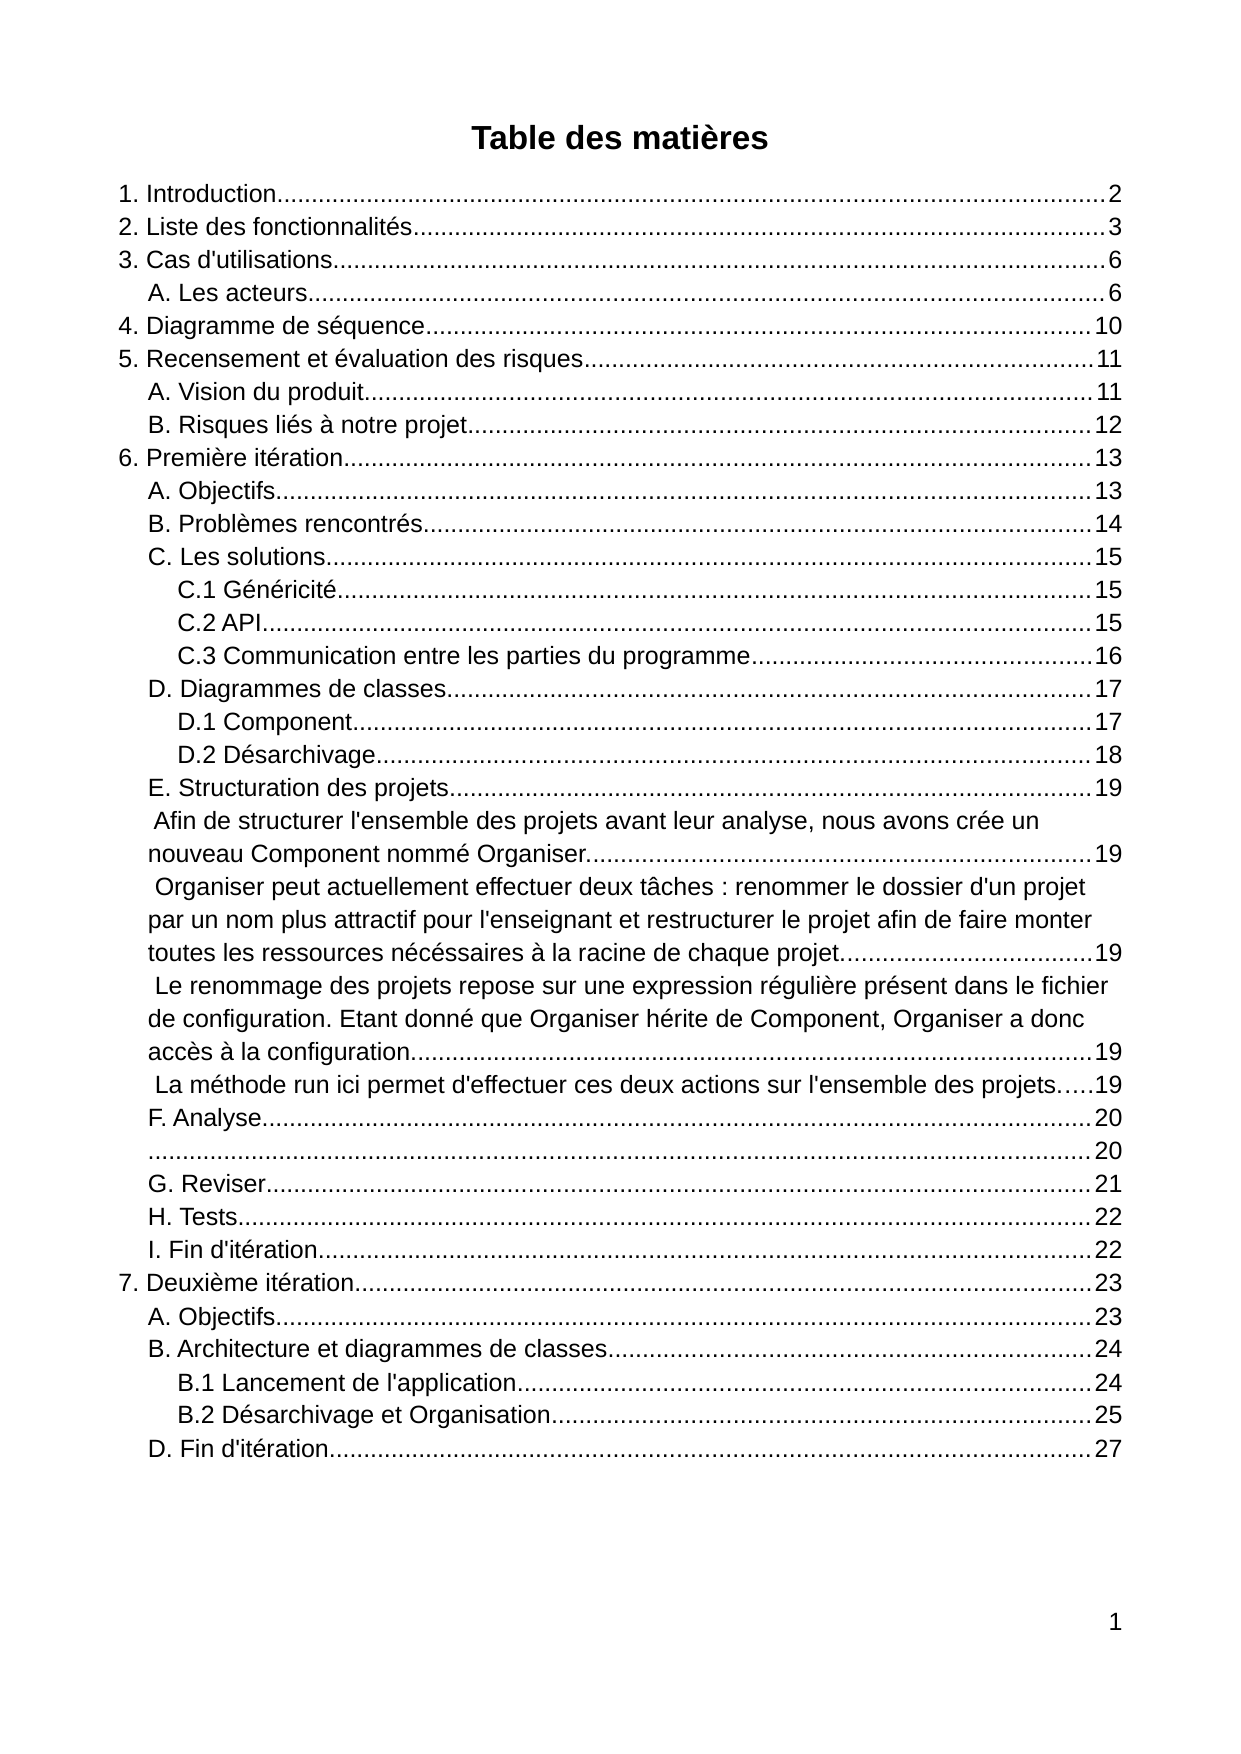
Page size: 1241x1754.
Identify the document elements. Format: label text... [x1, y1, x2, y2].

text La méthode run ici permet d'effectuer ces deux actions sur l'ensemble des projets. 19 [148, 1070, 1122, 1099]
text 5. Recensement et évaluation des risques 11 [118, 344, 1122, 373]
text D.2 Désarchivage 18 [177, 740, 1122, 769]
text D. Fin d'itération 27 [148, 1433, 1122, 1462]
text Table des matières [118, 118, 1122, 157]
text H. Tests 22 [148, 1202, 1122, 1231]
text B.1 Lancement de l'application 24 [177, 1367, 1122, 1396]
text A. Les acteurs 6 [148, 278, 1122, 307]
text 7. Deuxième itération 23 [118, 1268, 1122, 1297]
text Organiser peut actuellement effectuer deux tâches : renommer le dossier d'un projet par un nom plus attractif pour l'enseignant et restructurer le projet afin de faire monter toutes les ressources nécéssaires à la racine de chaque projet. 19 [148, 872, 1122, 967]
text D.1 Component 17 [177, 707, 1122, 736]
text D. Diagrammes de classes 17 [148, 674, 1122, 703]
text A. Vision du produit 11 [148, 377, 1122, 406]
text Le renommage des projets repose sur une expression régulière présent dans le fichier de configuration. Etant donné que Organiser hérite de Component, Organiser a donc accès à la configuration. 19 [148, 971, 1122, 1066]
text C.2 API 15 [177, 608, 1122, 637]
text B. Problèmes rencontrés 14 [148, 509, 1122, 538]
text 1. Introduction 2 [118, 179, 1122, 207]
text 6. Première itération 13 [118, 443, 1122, 472]
text 2. Liste des fonctionnalités 3 [118, 212, 1122, 241]
text C.1 Généricité 15 [177, 575, 1122, 604]
text E. Structuration des projets 19 [148, 773, 1122, 802]
text B.2 Désarchivage et Organisation 25 [177, 1401, 1122, 1429]
text G. Reviser 21 [148, 1169, 1122, 1198]
text 3. Cas d'utilisations 6 [118, 245, 1122, 273]
text F. Analyse 20 [148, 1103, 1122, 1132]
text A. Objectifs 13 [148, 476, 1122, 505]
text C. Les solutions 15 [148, 542, 1122, 571]
text B. Architecture et diagrammes de classes 24 [148, 1334, 1122, 1363]
text 20 [148, 1136, 1122, 1165]
text C.3 Communication entre les parties du programme 16 [177, 641, 1122, 670]
text A. Objectifs 23 [148, 1301, 1122, 1330]
text I. Fin d'itération 22 [148, 1235, 1122, 1264]
text Afin de structurer l'ensemble des projets avant leur analyse, nous avons crée un nouveau Component nommé Organiser. 19 [148, 806, 1122, 868]
text 4. Diagramme de séquence 10 [118, 311, 1122, 339]
text B. Risques liés à notre projet 12 [148, 410, 1122, 439]
